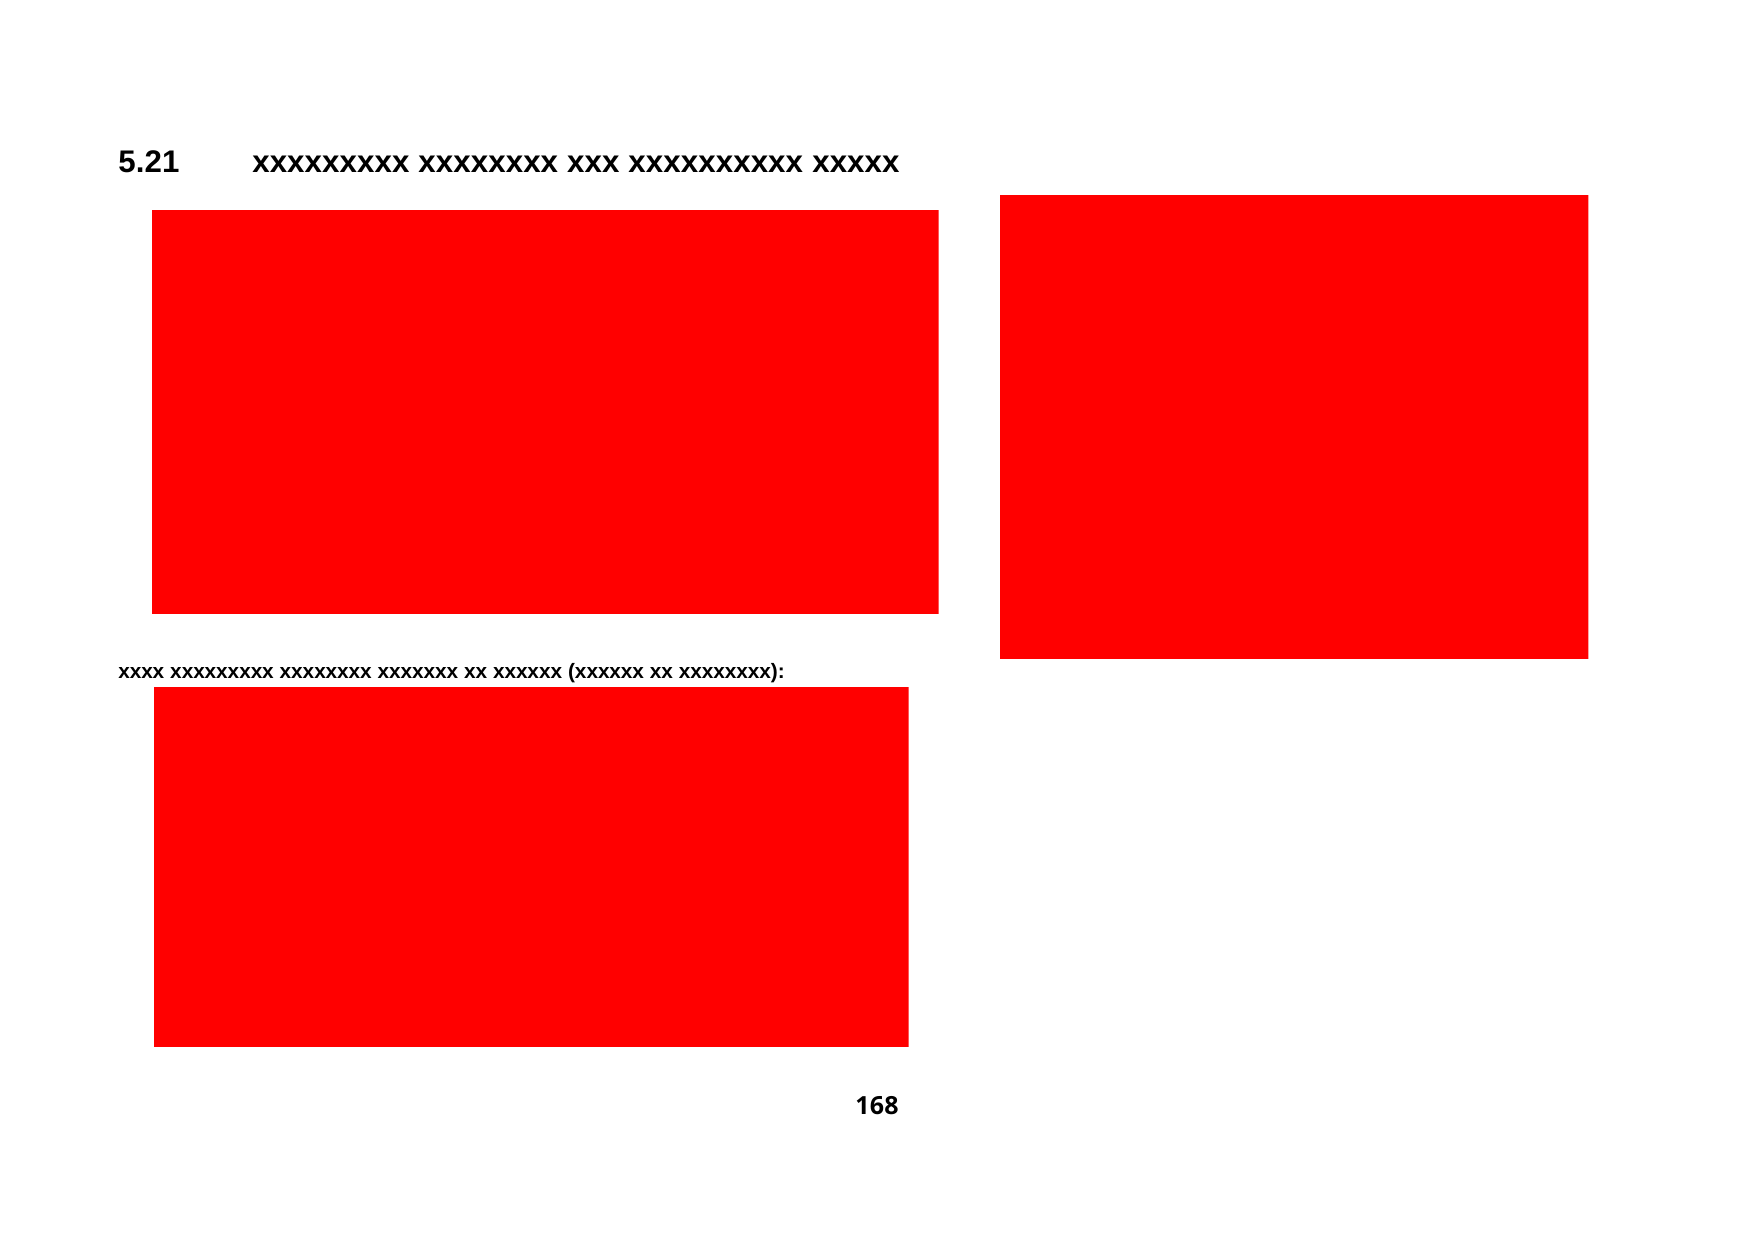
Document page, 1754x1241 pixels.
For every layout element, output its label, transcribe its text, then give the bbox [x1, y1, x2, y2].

picture [1000, 195, 1589, 659]
picture [154, 687, 909, 1047]
picture [152, 210, 939, 614]
subtitle xxxxxxxxx xxxxxxxx xxx xxxxxxxxxx xxxxx [118, 143, 1636, 179]
text xxxx xxxxxxxxx xxxxxxxx xxxxxxx xx xxxxxx (xxxxxx xx xxxxxxxx): [118, 659, 1636, 683]
